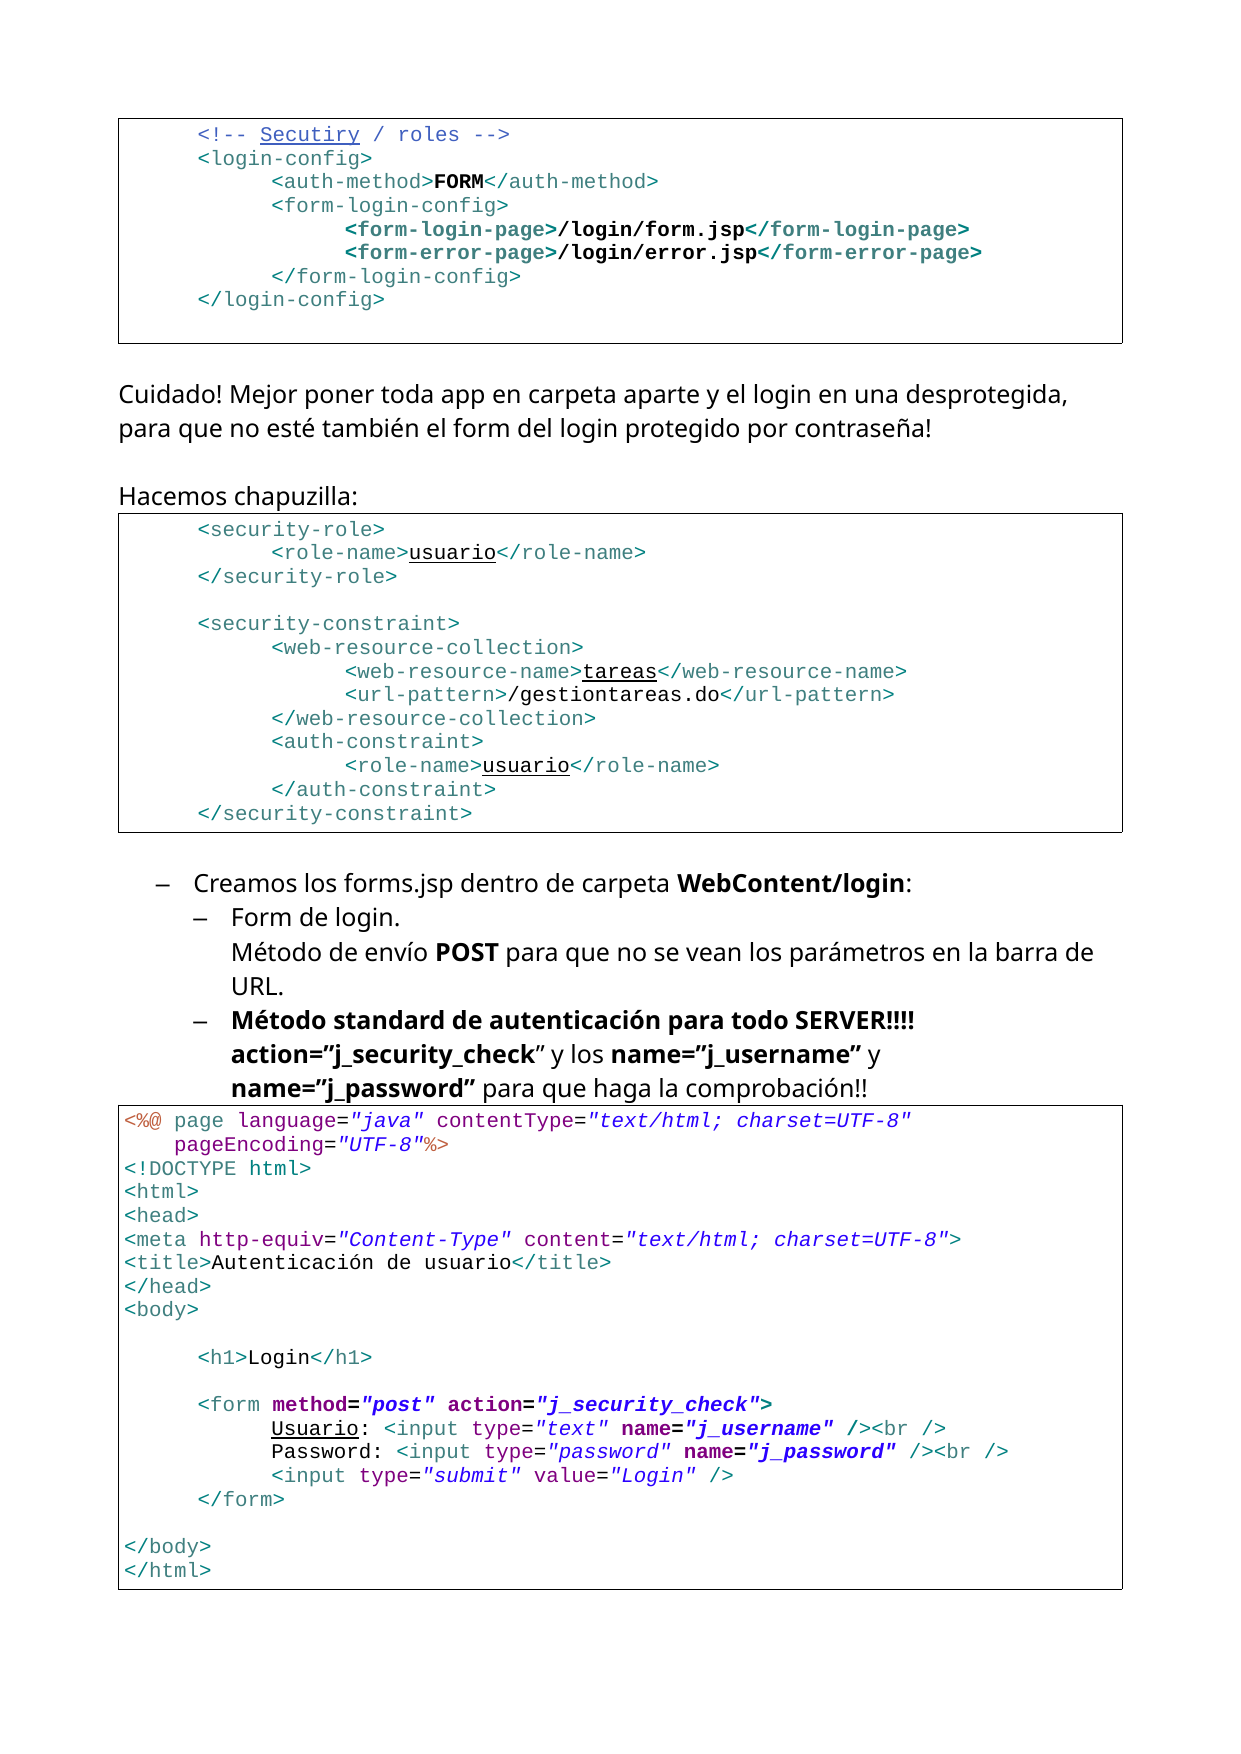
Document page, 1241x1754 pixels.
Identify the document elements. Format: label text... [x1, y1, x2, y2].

text Cuidado! Mejor poner toda app en carpeta aparte y el login en una desprotegida, para que no esté también el form del login protegido por contraseña! [118, 377, 1122, 445]
table_header <%@ page language="java" contentType="text/html; charset=UTF-8" pageEncoding="UTF-8"%> <!DOCTYPE html> <html> <head> <meta http-equiv="Content-Type" content="text/html; charset=UTF-8"> <title>Autenticación de usuario</title> </head> <body> <h1>Login</h1> <form method="post" action="j_security_check"> Usuario: <input type="text" name="j_username" /><br /> Password: <input type="password" name="j_password" /><br /> <input type="submit" value="Login" /> </form> </body> </html> [119, 1106, 1122, 1589]
table_header <!-- Secutiry / roles --> <login-config> <auth-method>FORM</auth-method> <form-login-config> <form-login-page>/login/form.jsp</form-login-page> <form-error-page>/login/error.jsp</form-error-page> </form-login-config> </login-config> [119, 119, 1122, 342]
list Form de login. [193, 900, 1122, 934]
table_header <security-role> <role-name>usuario</role-name> </security-role> <security-constraint> <web-resource-collection> <web-resource-name>tareas</web-resource-name> <url-pattern>/gestiontareas.do</url-pattern> </web-resource-collection> <auth-constraint> <role-name>usuario</role-name> </auth-constraint> </security-constraint> [119, 514, 1122, 832]
text Hacemos chapuzilla: [118, 479, 1122, 513]
list Método standard de autenticación para todo SERVER!!!! action=”j_security_check” y los name=”j_username” y name=”j_password” para que haga la comprobación!! [193, 1002, 1122, 1104]
list Creamos los forms.jsp dentro de carpeta WebContent/login: [156, 866, 1122, 900]
list Método de envío POST para que no se vean los parámetros en la barra de URL. [193, 934, 1122, 1002]
